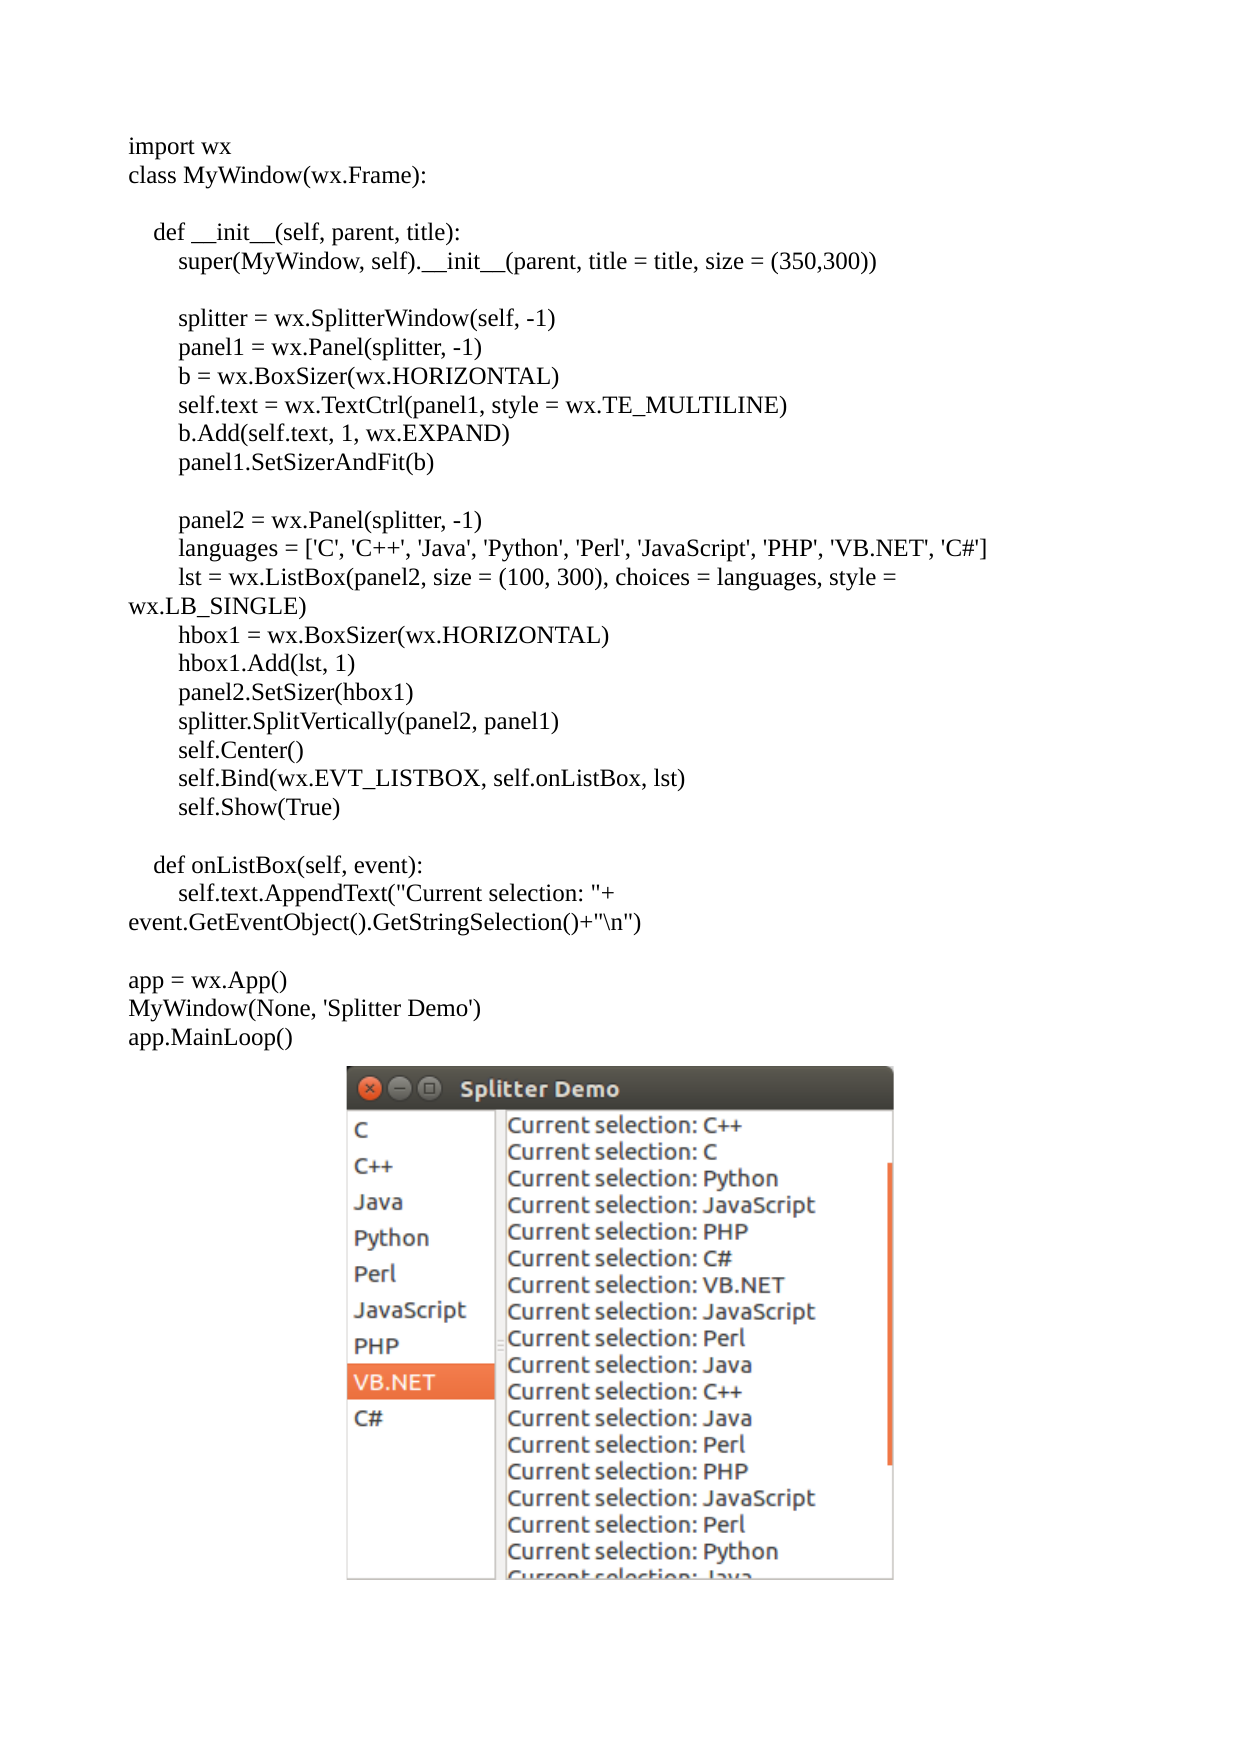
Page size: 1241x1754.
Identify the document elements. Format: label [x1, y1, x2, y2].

picture [346, 1066, 894, 1580]
